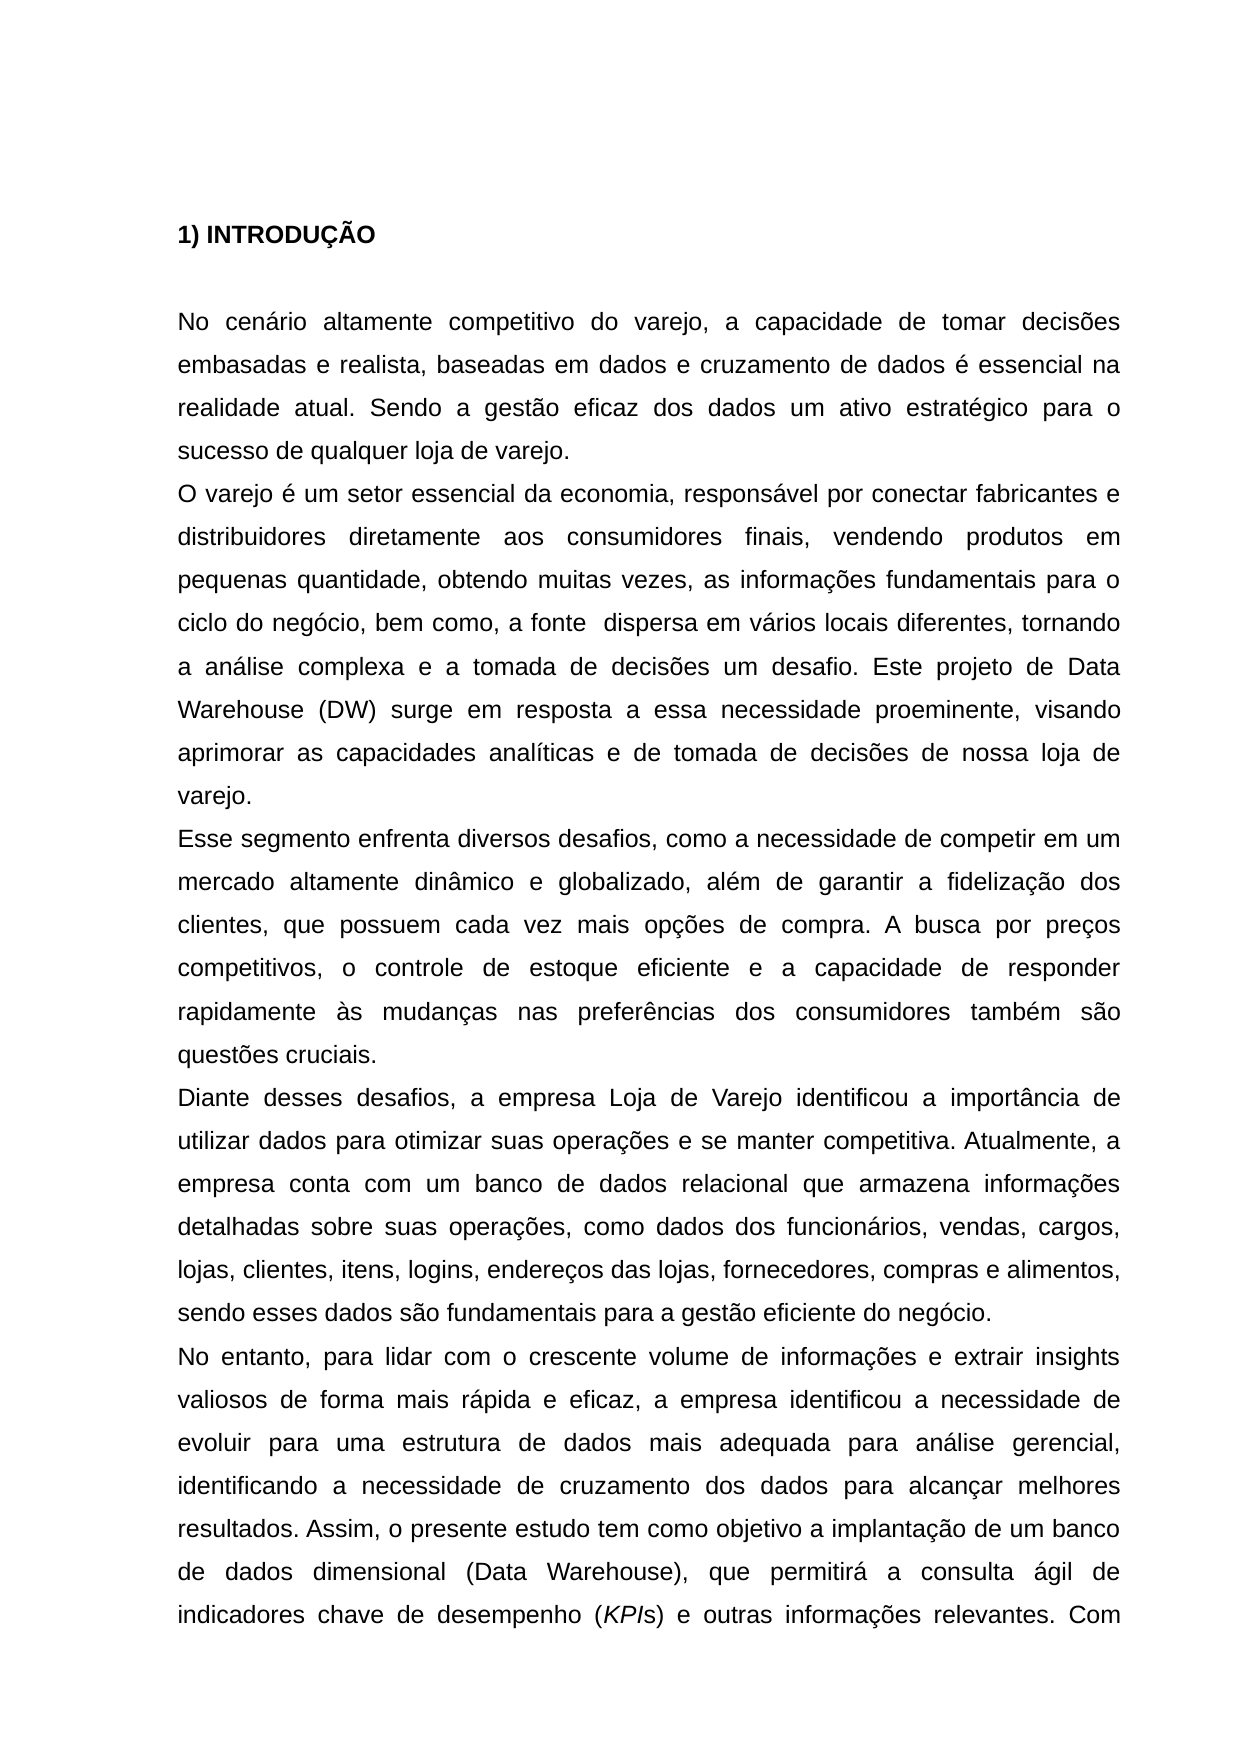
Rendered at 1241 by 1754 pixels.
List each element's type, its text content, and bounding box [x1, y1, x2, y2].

list 1) INTRODUÇÃO [177, 220, 1122, 249]
subtitle Diante desses desafios, a empresa Loja de Varejo identificou a importância de utilizar dados para otimizar suas operações e se manter competitiva. Atualmente, a empresa conta com um banco de dados relacional que armazena informações detalhadas sobre suas operações, como dados dos funcionários, vendas, cargos, lojas, clientes, itens, logins, endereços das lojas, fornecedores, compras e alimentos, sendo esses dados são fundamentais para a gestão eficiente do negócio. [177, 1083, 1122, 1327]
subtitle No cenário altamente competitivo do varejo, a capacidade de tomar decisões embasadas e realista, baseadas em dados e cruzamento de dados é essencial na realidade atual. Sendo a gestão eficaz dos dados um ativo estratégico para o sucesso de qualquer loja de varejo. [177, 307, 1122, 465]
subtitle O varejo é um setor essencial da economia, responsável por conectar fabricantes e distribuidores diretamente aos consumidores finais, vendendo produtos em pequenas quantidade, obtendo muitas vezes, as informações fundamentais para o ciclo do negócio, bem como, a fonte dispersa em vários locais diferentes, tornando a análise complexa e a tomada de decisões um desafio. Este projeto de Data Warehouse (DW) surge em resposta a essa necessidade proeminente, visando aprimorar as capacidades analíticas e de tomada de decisões de nossa loja de varejo. [177, 479, 1122, 810]
subtitle Esse segmento enfrenta diversos desafios, como a necessidade de competir em um mercado altamente dinâmico e globalizado, além de garantir a fidelização dos clientes, que possuem cada vez mais opções de compra. A busca por preços competitivos, o controle de estoque eficiente e a capacidade de responder rapidamente às mudanças nas preferências dos consumidores também são questões cruciais. [177, 824, 1122, 1068]
subtitle No entanto, para lidar com o crescente volume de informações e extrair insights valiosos de forma mais rápida e eficaz, a empresa identificou a necessidade de evoluir para uma estrutura de dados mais adequada para análise gerencial, identificando a necessidade de cruzamento dos dados para alcançar melhores resultados. Assim, o presente estudo tem como objetivo a implantação de um banco de dados dimensional (Data Warehouse), que permitirá a consulta ágil de indicadores chave de desempenho (KPIs) e outras informações relevantes. Com [177, 1342, 1122, 1629]
